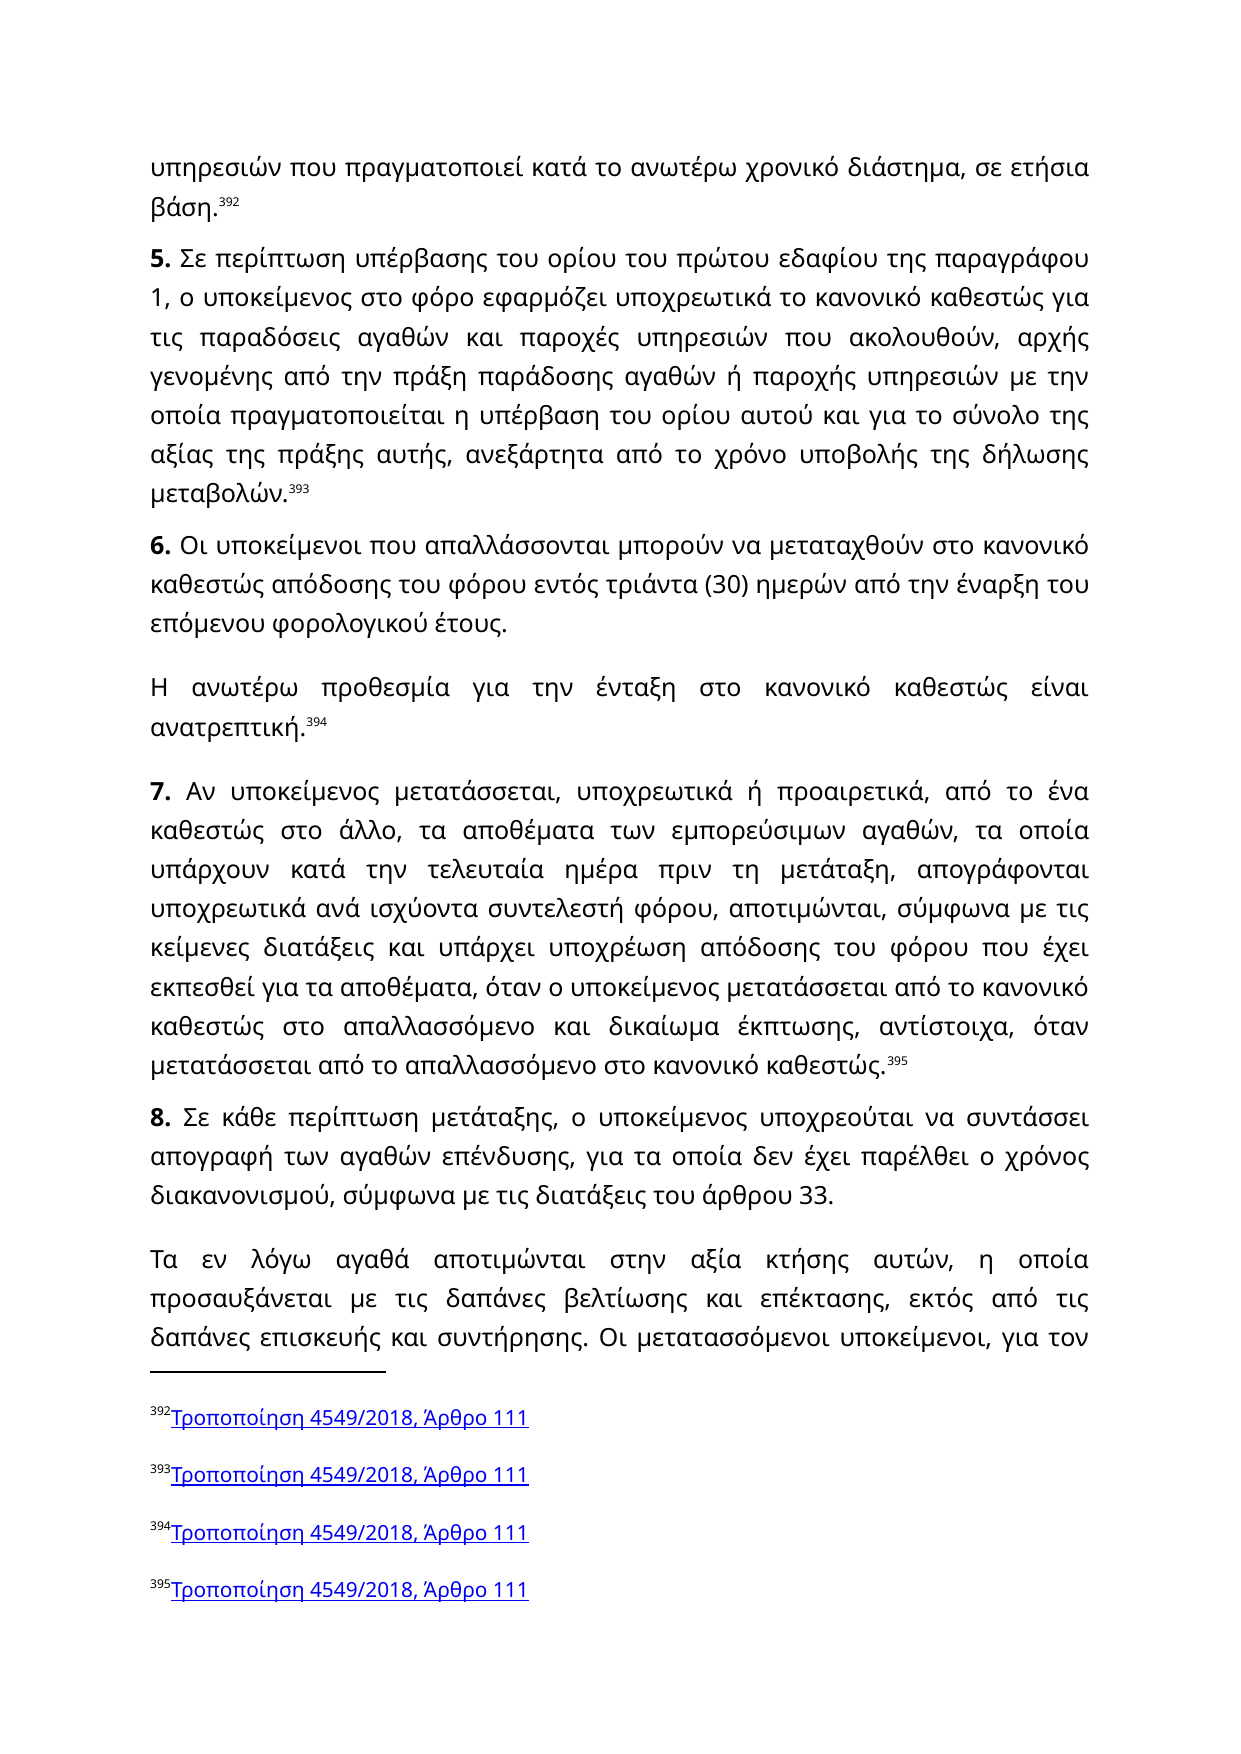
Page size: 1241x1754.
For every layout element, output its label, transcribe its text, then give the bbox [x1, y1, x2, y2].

text Τροποποίηση 4549/2018, Άρθρο 111 [150, 1403, 1090, 1431]
text 8. Σε κάθε περίπτωση μετάταξης, ο υποκείμενος υποχρεούται να συντάσσει απογραφή των αγαθών επένδυσης, για τα οποία δεν έχει παρέλθει ο χρόνος διακανονισμού, σύμφωνα με τις διατάξεις του άρθρου 33. [150, 1099, 1090, 1212]
text 7. Αν υποκείμενος μετατάσσεται, υποχρεωτικά ή προαιρετικά, από το ένα καθεστώς στο άλλο, τα αποθέματα των εμπορεύσιμων αγαθών, τα οποία υπάρχουν κατά την τελευταία ημέρα πριν τη μετάταξη, απογράφονται υποχρεωτικά ανά ισχύοντα συντελεστή φόρου, αποτιμώνται, σύμφωνα με τις κείμενες διατάξεις και υπάρχει υποχρέωση απόδοσης του φόρου που έχει εκπεσθεί για τα αποθέματα, όταν ο υποκείμενος μετατάσσεται από το κανονικό καθεστώς στο απαλλασσόμενο και δικαίωμα έκπτωσης, αντίστοιχα, όταν μετατάσσεται από το απαλλασσόμενο στο κανονικό καθεστώς. [150, 773, 1090, 1082]
text Τα εν λόγω αγαθά αποτιμώνται στην αξία κτήσης αυτών, η οποία προσαυξάνεται με τις δαπάνες βελτίωσης και επέκτασης, εκτός από τις δαπάνες επισκευής και συντήρησης. Οι μετατασσόμενοι υποκείμενοι, για τον [150, 1242, 1090, 1354]
text Τροποποίηση 4549/2018, Άρθρο 111 [150, 1518, 1090, 1546]
text 6. Οι υποκείμενοι που απαλλάσσονται μπορούν να μεταταχθούν στο κανονικό καθεστώς απόδοσης του φόρου εντός τριάντα (30) ημερών από την έναρξη του επόμενου φορολογικού έτους. [150, 527, 1090, 640]
text 5. Σε περίπτωση υπέρβασης του ορίου του πρώτου εδαφίου της παραγράφου 1, ο υποκείμενος στο φόρο εφαρμόζει υποχρεωτικά το κανονικό καθεστώς για τις παραδόσεις αγαθών και παροχές υπηρεσιών που ακολουθούν, αρχής γενομένης από την πράξη παράδοσης αγαθών ή παροχής υπηρεσιών με την οποία πραγματοποιείται η υπέρβαση του ορίου αυτού και για το σύνολο της αξίας της πράξης αυτής, ανεξάρτητα από το χρόνο υποβολής της δήλωσης μεταβολών. [150, 241, 1090, 510]
text Τροποποίηση 4549/2018, Άρθρο 111 [150, 1460, 1090, 1489]
text Η ανωτέρω προθεσμία για την ένταξη στο κανονικό καθεστώς είναι ανατρεπτική. [150, 670, 1090, 743]
text Τροποποίηση 4549/2018, Άρθρο 111 [150, 1576, 1090, 1604]
text υπηρεσιών που πραγματοποιεί κατά το ανωτέρω χρονικό διάστημα, σε ετήσια βάση. [150, 150, 1090, 223]
